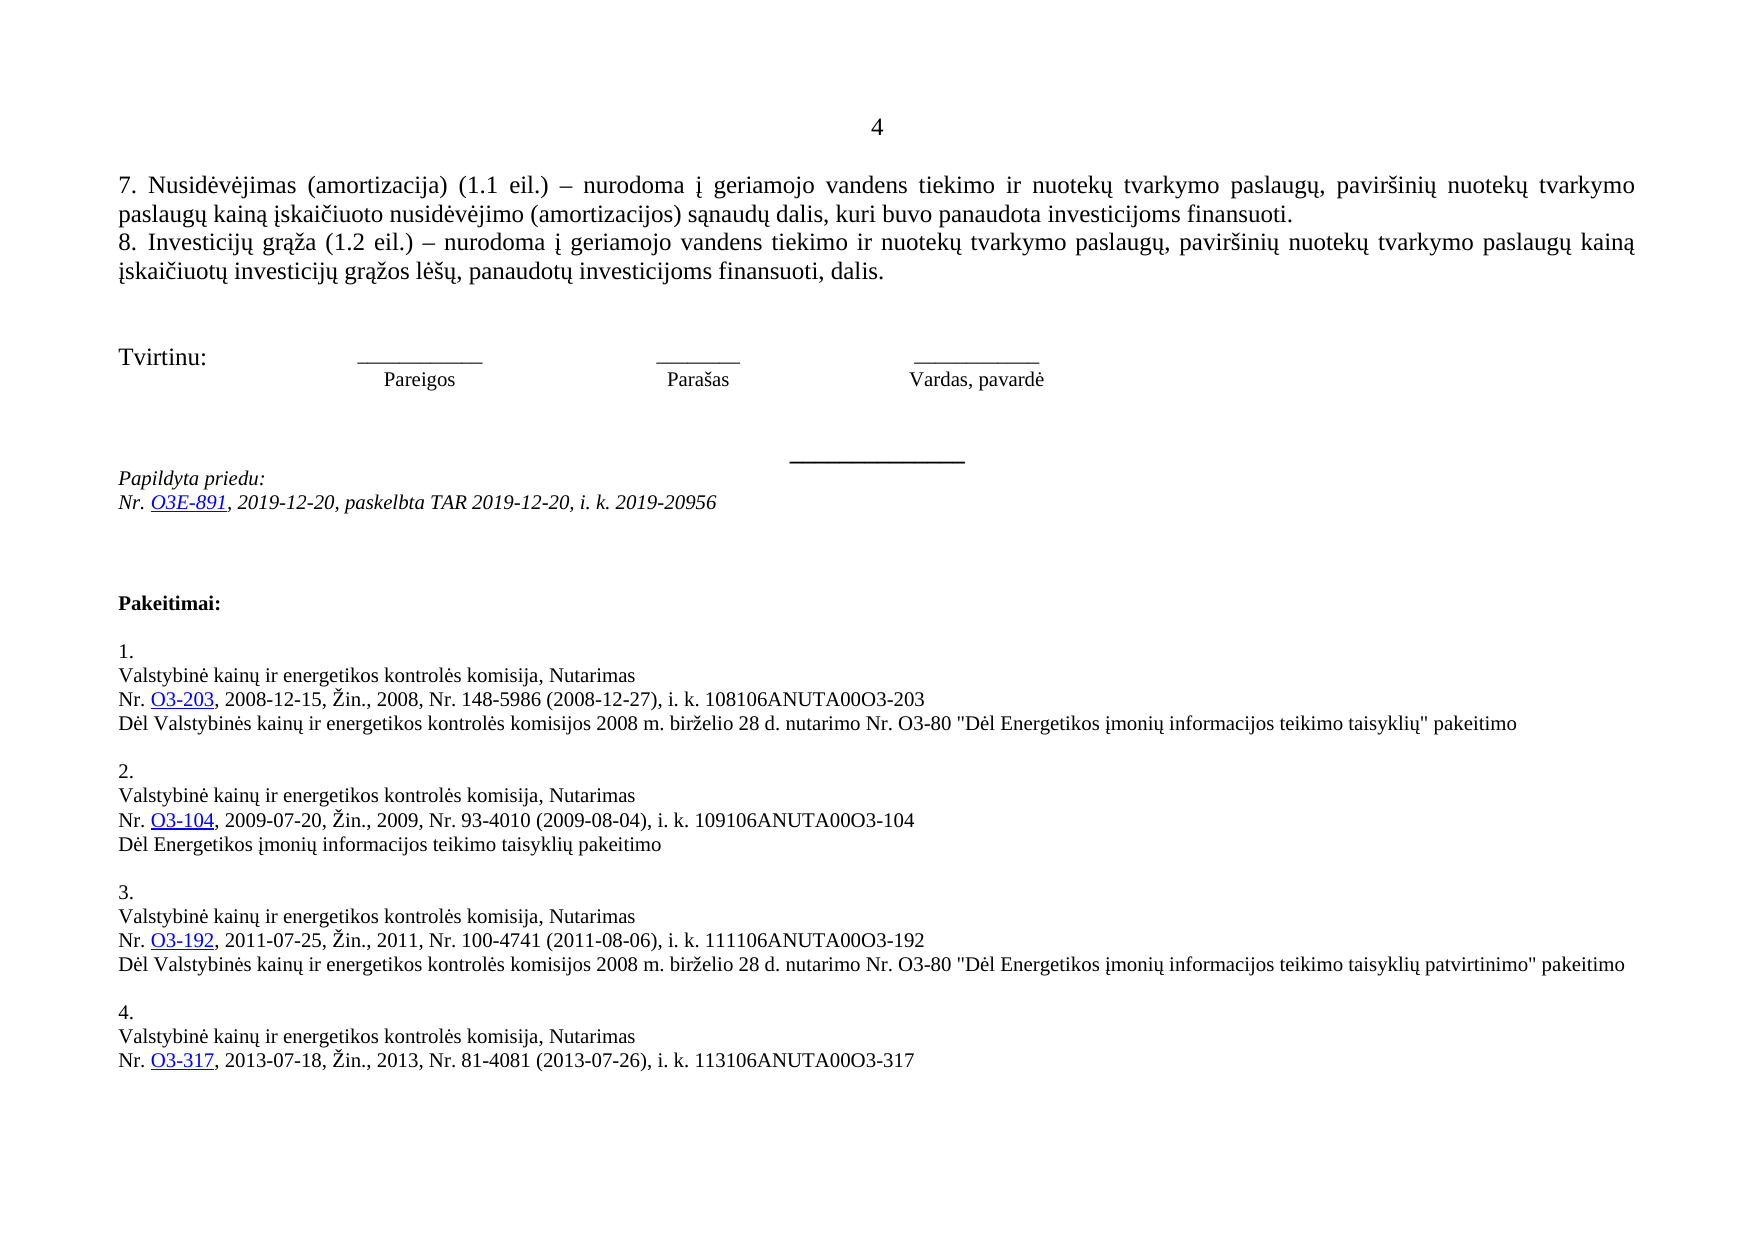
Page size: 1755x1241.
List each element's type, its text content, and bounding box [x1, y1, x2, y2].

text Valstybinė kainų ir energetikos kontrolės komisija, Nutarimas [118, 783, 1636, 807]
text 2. [118, 759, 1636, 783]
text 1. [118, 639, 1636, 663]
text Dėl Valstybinės kainų ir energetikos kontrolės komisijos 2008 m. birželio 28 d. nutarimo Nr. O3-80 "Dėl Energetikos įmonių informacijos teikimo taisyklių" pakeitimo [118, 711, 1636, 735]
text Nr. O3-317, 2013-07-18, Žin., 2013, Nr. 81-4081 (2013-07-26), i. k. 113106ANUTA00O3-317 [118, 1048, 1636, 1072]
text Valstybinė kainų ir energetikos kontrolės komisija, Nutarimas [118, 1024, 1636, 1048]
text 7. Nusidėvėjimas (amortizacija) (1.1 eil.) – nurodoma į geriamojo vandens tiekimo ir nuotekų tvarkymo paslaugų, paviršinių nuotekų tvarkymo paslaugų kainą įskaičiuoto nusidėvėjimo (amortizacijos) sąnaudų dalis, kuri buvo panaudota investicijoms finansuoti. [118, 170, 1636, 227]
text Nr. O3E-891, 2019-12-20, paskelbta TAR 2019-12-20, i. k. 2019-20956 [118, 490, 1636, 514]
text Nr. O3-192, 2011-07-25, Žin., 2011, Nr. 100-4741 (2011-08-06), i. k. 111106ANUTA00O3-192 [118, 928, 1636, 952]
text Valstybinė kainų ir energetikos kontrolės komisija, Nutarimas [118, 663, 1636, 687]
table_header ____________ Pareigos [274, 343, 565, 408]
table_header ________ Parašas [565, 343, 831, 408]
text Pakeitimai: [118, 591, 1636, 615]
text 3. [118, 880, 1636, 904]
text Dėl Valstybinės kainų ir energetikos kontrolės komisijos 2008 m. birželio 28 d. nutarimo Nr. O3-80 "Dėl Energetikos įmonių informacijos teikimo taisyklių patvirtinimo" pakeitimo [118, 952, 1636, 976]
text Papildyta priedu: [118, 466, 1636, 490]
text ______________ [118, 437, 1636, 466]
table_header ____________ Vardas, pavardė [831, 343, 1122, 408]
text 8. Investicijų grąža (1.2 eil.) – nurodoma į geriamojo vandens tiekimo ir nuotekų tvarkymo paslaugų, paviršinių nuotekų tvarkymo paslaugų kainą įskaičiuotų investicijų grąžos lėšų, panaudotų investicijoms finansuoti, dalis. [118, 227, 1636, 285]
table_header Tvirtinu: [118, 343, 274, 408]
text Valstybinė kainų ir energetikos kontrolės komisija, Nutarimas [118, 904, 1636, 928]
text Dėl Energetikos įmonių informacijos teikimo taisyklių pakeitimo [118, 832, 1636, 856]
text Nr. O3-203, 2008-12-15, Žin., 2008, Nr. 148-5986 (2008-12-27), i. k. 108106ANUTA00O3-203 [118, 687, 1636, 711]
text Nr. O3-104, 2009-07-20, Žin., 2009, Nr. 93-4010 (2009-08-04), i. k. 109106ANUTA00O3-104 [118, 807, 1636, 832]
text 4. [118, 1000, 1636, 1024]
